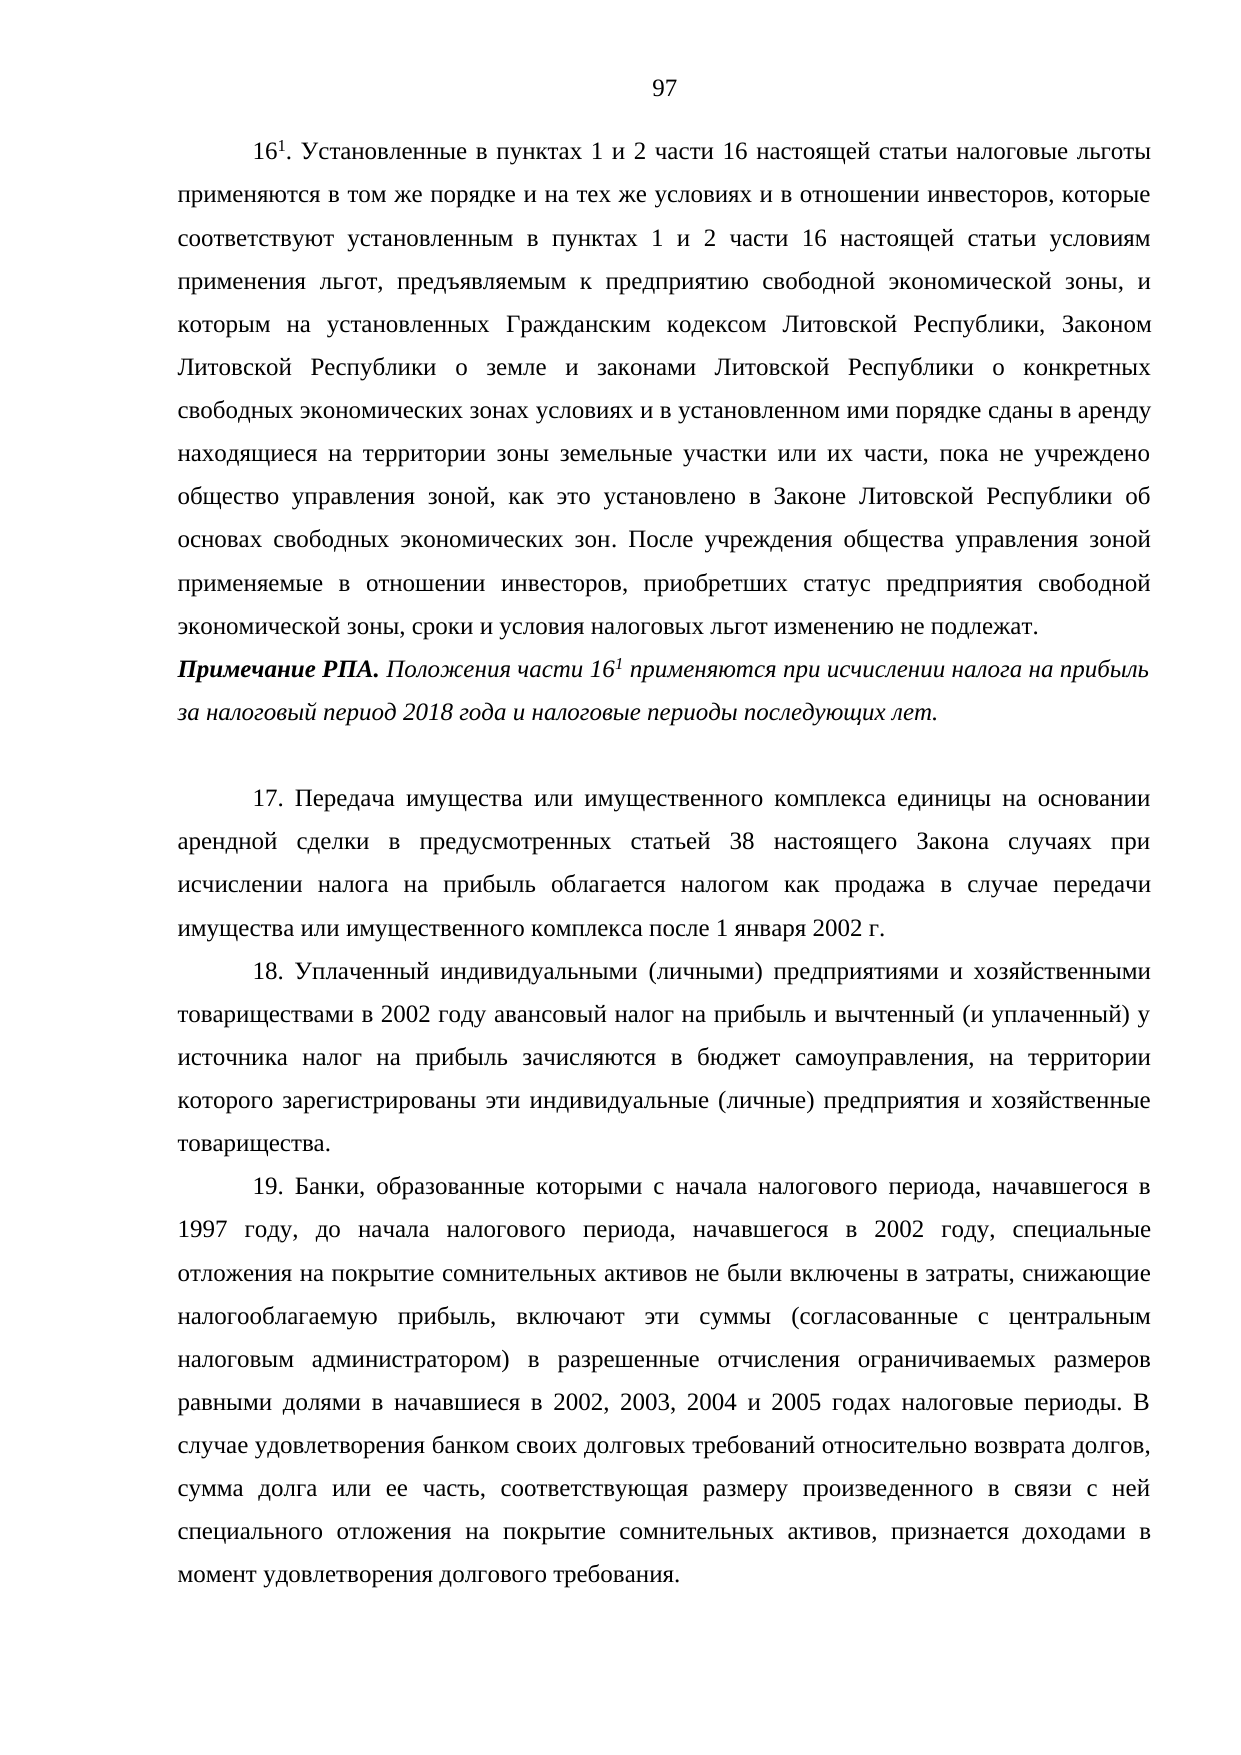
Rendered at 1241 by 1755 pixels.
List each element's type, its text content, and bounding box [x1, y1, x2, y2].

text 161. Установленные в пунктах 1 и 2 части 16 настоящей статьи налоговые льготы применяются в том же порядке и на тех же условиях и в отношении инвесторов, которые соответствуют установленным в пунктах 1 и 2 части 16 настоящей статьи условиям применения льгот, предъявляемым к предприятию свободной экономической зоны, и которым на установленных Гражданским кодексом Литовской Республики, Законом Литовской Республики о земле и законами Литовской Республики о конкретных свободных экономических зонах условиях и в установленном ими порядке сданы в аренду находящиеся на территории зоны земельные участки или их части, пока не учреждено общество управления зоной, как это установлено в Законе Литовской Республики об основах свободных экономических зон. После учреждения общества управления зоной применяемые в отношении инвесторов, приобретших статус предприятия свободной экономической зоны, сроки и условия налоговых льгот изменению не подлежат. [177, 136, 1152, 639]
text 19. Банки, образованные которыми с начала налогового периода, начавшегося в 1997 году, до начала налогового периода, начавшегося в 2002 году, специальные отложения на покрытие сомнительных активов не были включены в затраты, снижающие налогооблагаемую прибыль, включают эти суммы (согласованные с центральным налоговым администратором) в разрешенные отчисления ограничиваемых размеров равными долями в начавшиеся в 2002, 2003, 2004 и 2005 годах налоговые периоды. В случае удовлетворения банком своих долговых требований относительно возврата долгов, сумма долга или ее часть, соответствующая размеру произведенного в связи с ней специального отложения на покрытие сомнительных активов, признается доходами в момент удовлетворения долгового требования. [177, 1171, 1152, 1588]
text Примечание РПА. Положения части 161 применяются при исчислении налога на прибыль за налоговый период 2018 года и налоговые периоды последующих лет. [177, 654, 1152, 726]
text 17. Передача имущества или имущественного комплекса единицы на основании арендной сделки в предусмотренных статьей 38 настоящего Закона случаях при исчислении налога на прибыль облагается налогом как продажа в случае передачи имущества или имущественного комплекса после 1 января 2002 г. [177, 783, 1152, 941]
text 18. Уплаченный индивидуальными (личными) предприятиями и хозяйственными товариществами в 2002 году авансовый налог на прибыль и вычтенный (и уплаченный) у источника налог на прибыль зачисляются в бюджет самоуправления, на территории которого зарегистрированы эти индивидуальные (личные) предприятия и хозяйственные товарищества. [177, 956, 1152, 1157]
